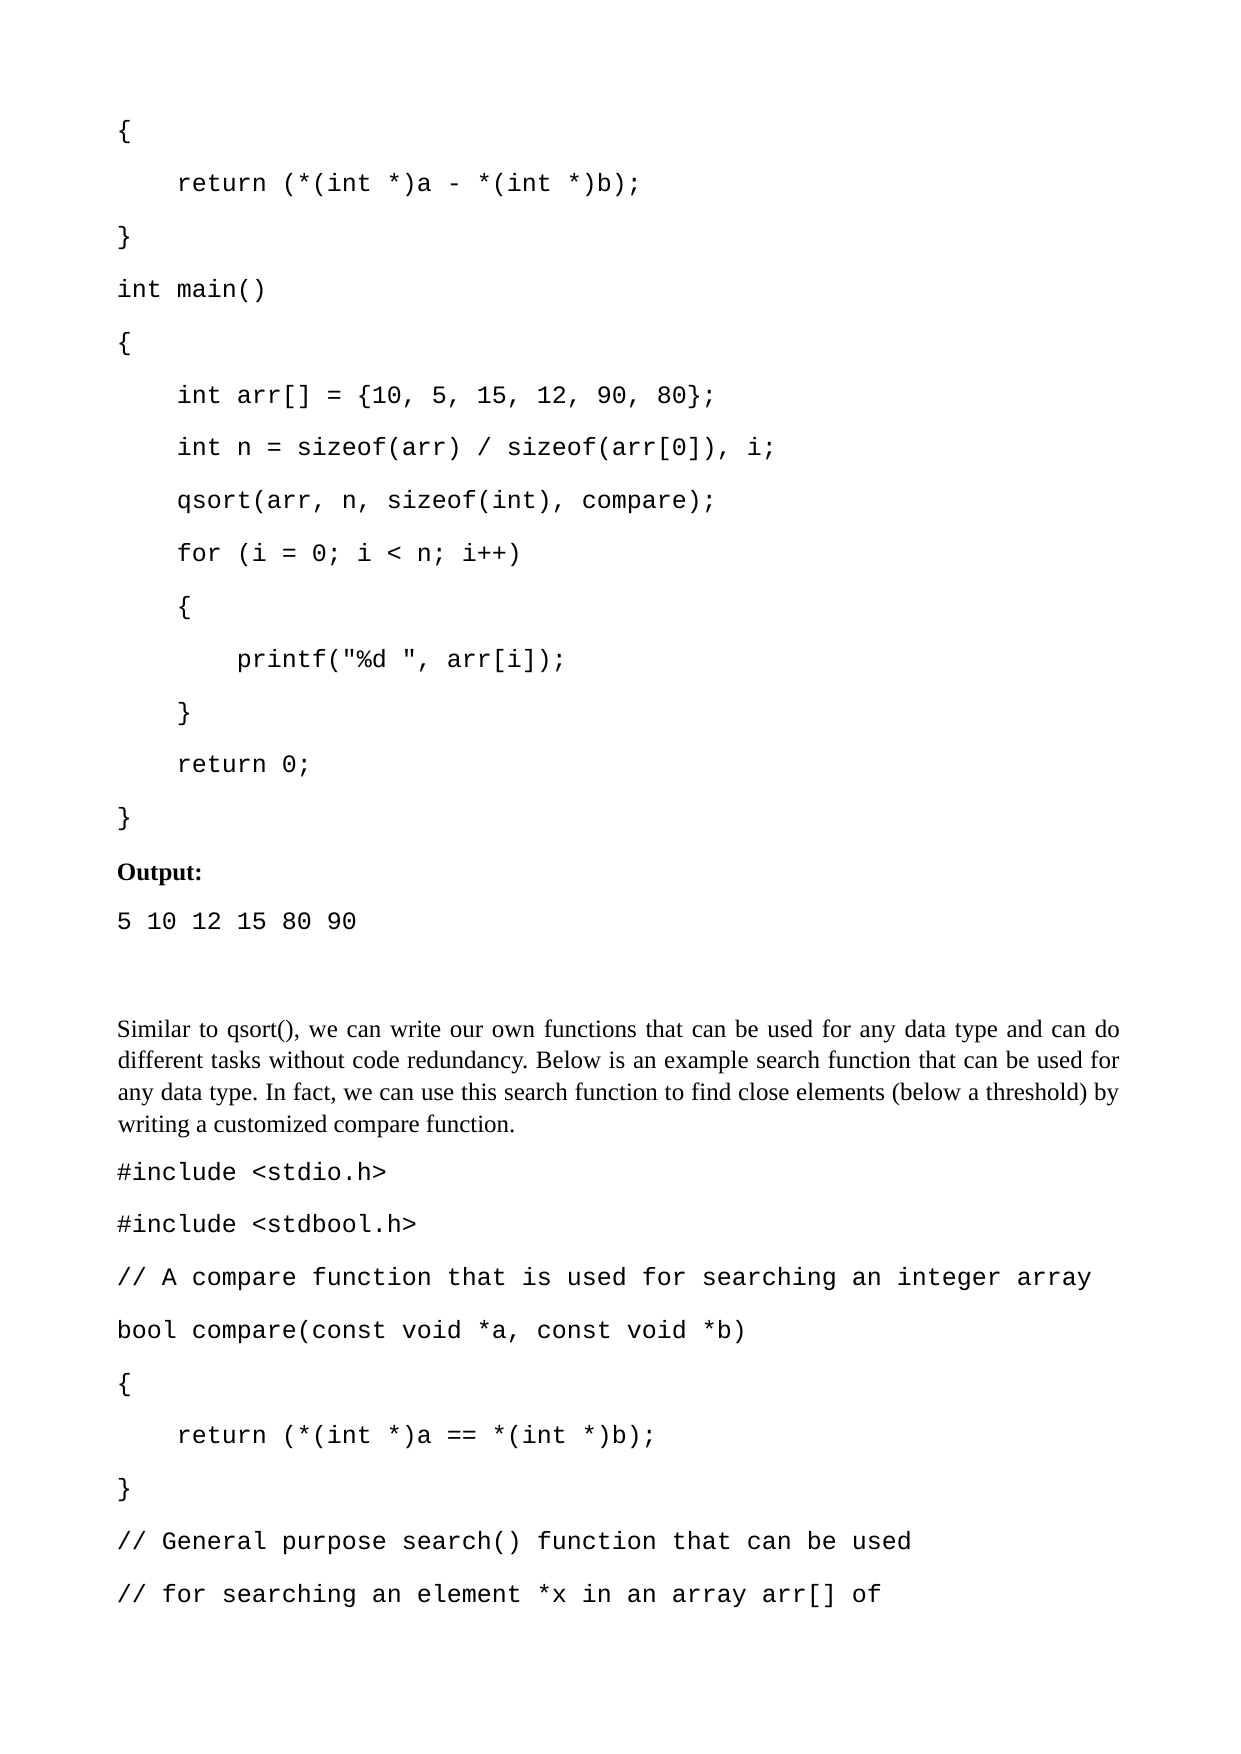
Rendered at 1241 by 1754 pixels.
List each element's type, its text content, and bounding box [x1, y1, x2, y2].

text 5 10 12 15 80 90 [117, 908, 1118, 937]
text for (i = 0; i < n; i++) [117, 541, 1118, 569]
text printf("%d ", arr[i]); [117, 646, 1118, 674]
text } [117, 805, 1118, 833]
text Similar to qsort(), we can write our own functions that can be used for any data type and can do different tasks without code redundancy. Below is an example search function that can be used for any data type. In fact, we can use this search function to find close elements (below a threshold) by writing a customized compare function. [117, 1014, 1121, 1137]
text #include <stdio.h> [117, 1159, 1118, 1187]
text int arr[] = {10, 5, 15, 12, 90, 80}; [117, 382, 1118, 411]
text return (*(int *)a == *(int *)b); [117, 1423, 1118, 1451]
text // General purpose search() function that can be used [117, 1529, 1118, 1557]
text // A compare function that is used for searching an integer array [117, 1265, 1118, 1293]
text int main() [117, 277, 1118, 305]
text } [117, 1476, 1118, 1504]
text } [117, 224, 1118, 252]
text Output: [117, 857, 1122, 886]
text { [117, 593, 1118, 622]
text return 0; [117, 752, 1118, 780]
text { [117, 1370, 1118, 1399]
text #include <stdbool.h> [117, 1212, 1118, 1240]
text return (*(int *)a - *(int *)b); [117, 171, 1118, 199]
text bool compare(const void *a, const void *b) [117, 1317, 1118, 1346]
text } [117, 699, 1118, 727]
text { [117, 329, 1118, 358]
text { [117, 118, 1118, 146]
text qsort(arr, n, sizeof(int), compare); [117, 488, 1118, 516]
text // for searching an element *x in an array arr[] of [117, 1582, 1118, 1610]
text int n = sizeof(arr) / sizeof(arr[0]), i; [117, 435, 1118, 463]
